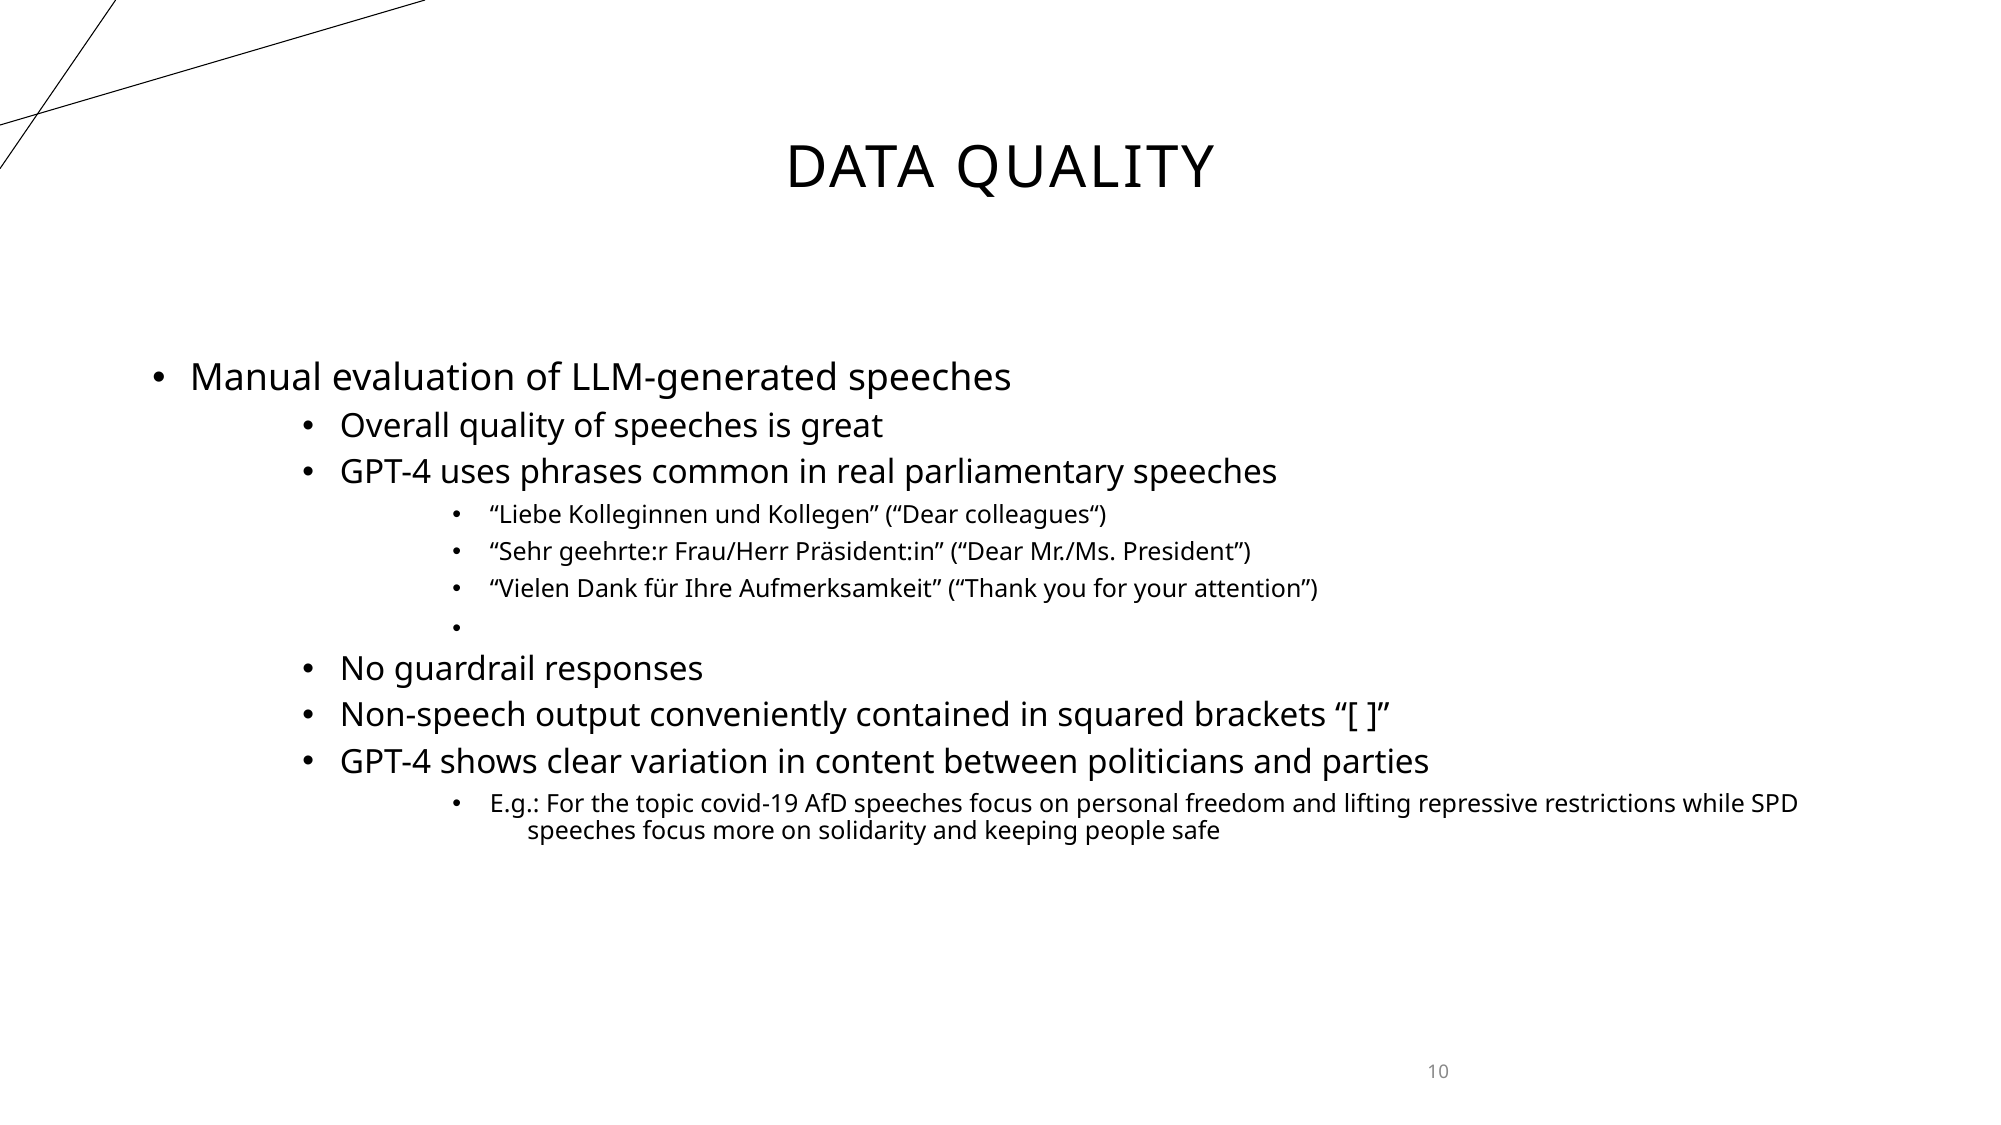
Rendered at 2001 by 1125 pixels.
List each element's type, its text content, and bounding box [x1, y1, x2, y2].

text_box [1412, 1042, 1863, 1103]
title Data Quality [137, 59, 1863, 278]
list Manual evaluation of LLM-generated speeches Overall quality of speeches is great GPT-4 uses phrases common in real parliamentary speeches “Liebe Kolleginnen und Kollegen” (“Dear colleagues“) “Sehr geehrte:r Frau/Herr Präsident:in” (“Dear Mr./Ms. President”) “Vielen Dank für Ihre Aufmerksamkeit” (“Thank you for your attention”) No guardrail responses Non-speech output conveniently contained in squared brackets “[ ]” GPT-4 shows clear variation in content between politicians and parties E.g.: For the topic covid-19 AfD speeches focus on personal freedom and lifting repressive restrictions while SPD speeches focus more on solidarity and keeping people safe [137, 350, 1863, 958]
